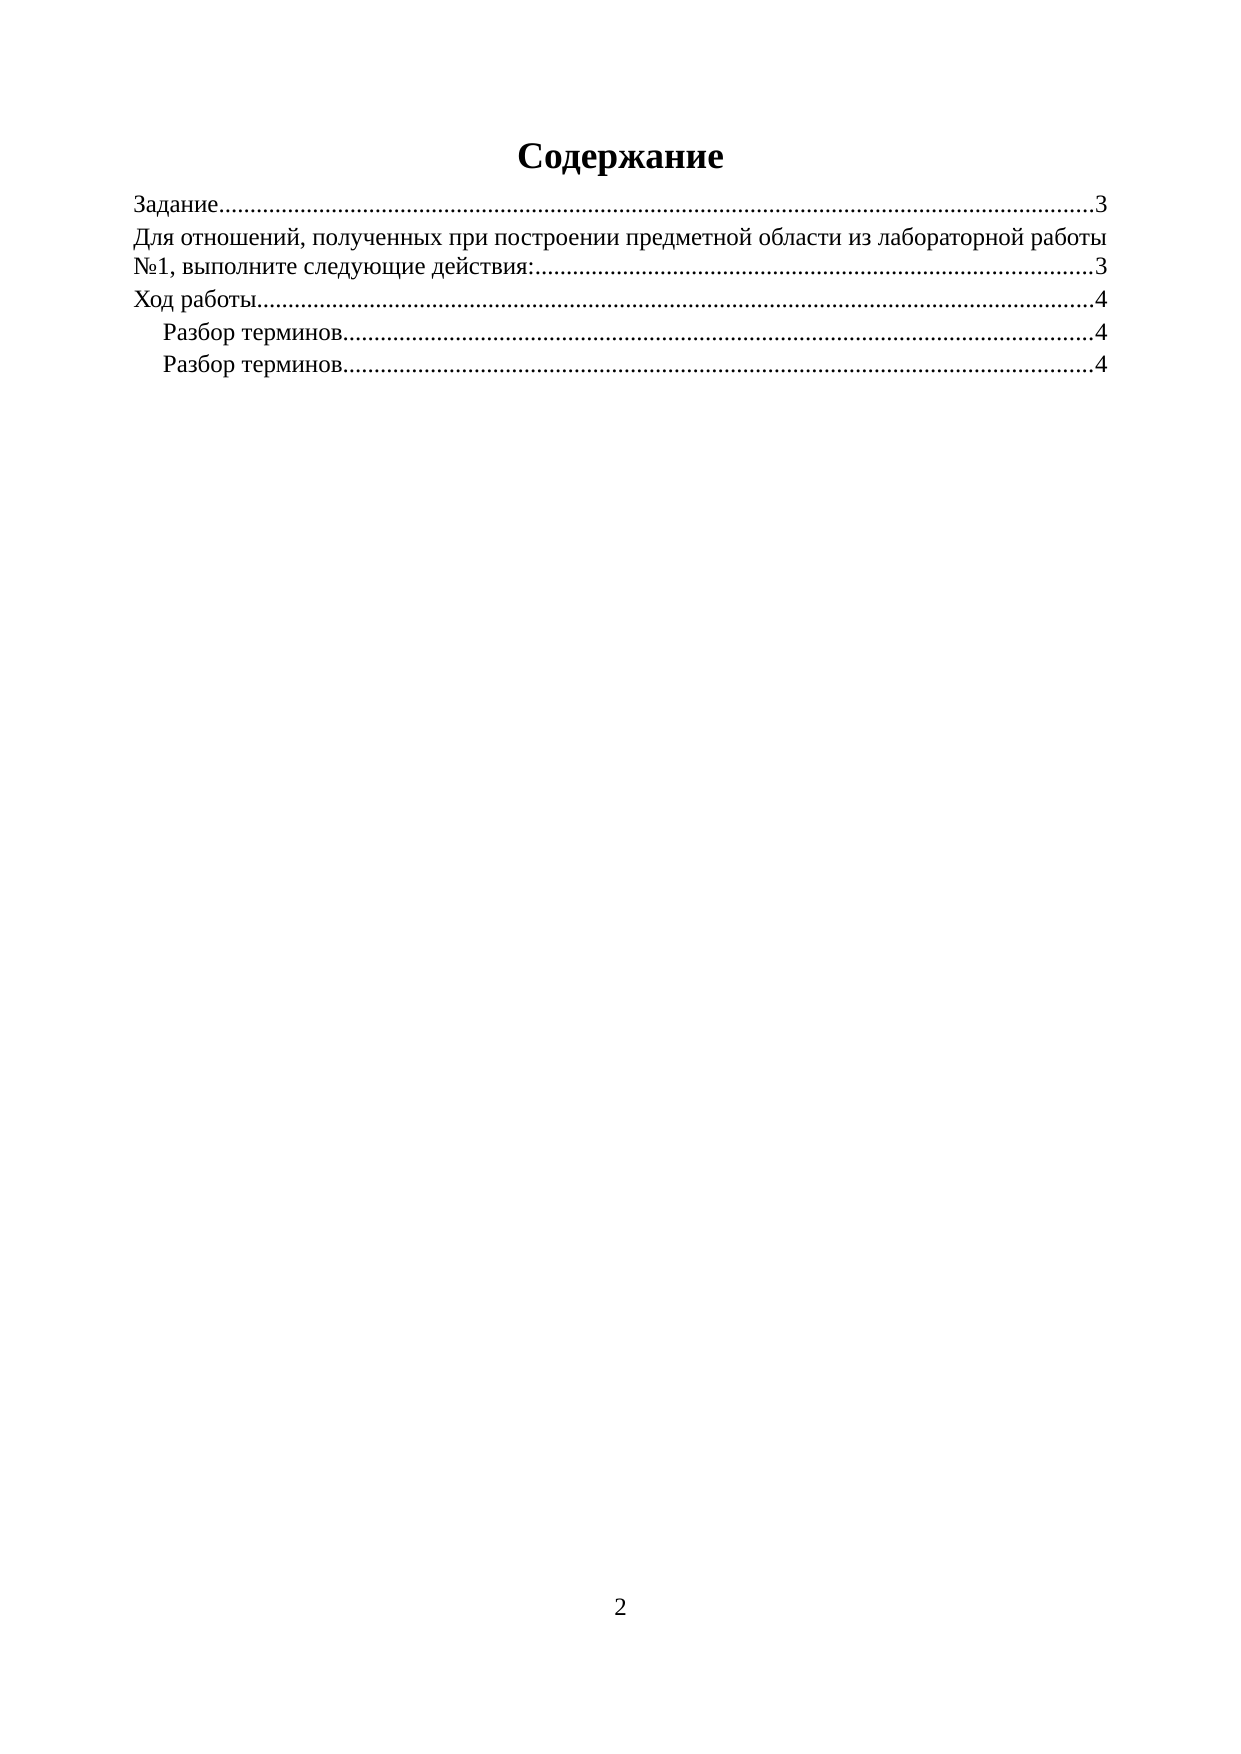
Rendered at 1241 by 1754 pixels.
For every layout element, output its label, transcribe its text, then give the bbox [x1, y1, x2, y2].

text Для отношений, полученных при построении предметной области из лабораторной работы №1, выполните следующие действия: 3 [133, 222, 1107, 279]
text Задание 3 [133, 189, 1107, 217]
text Содержание [133, 133, 1107, 176]
text Разбор терминов 4 [163, 349, 1107, 378]
text Разбор терминов 4 [163, 317, 1107, 346]
text Ход работы 4 [133, 284, 1107, 313]
